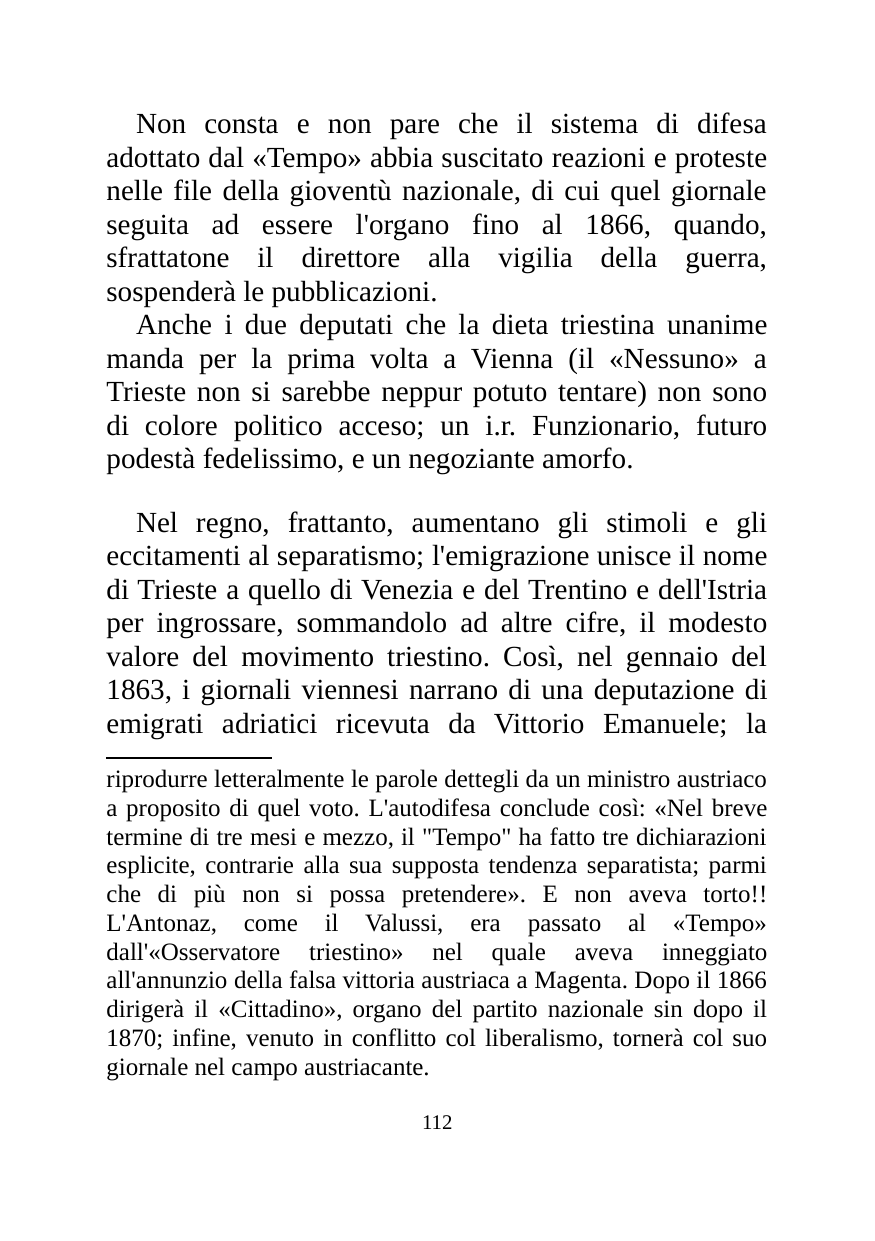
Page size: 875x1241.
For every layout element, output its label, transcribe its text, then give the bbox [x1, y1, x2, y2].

text riprodurre letteralmente le parole dettegli da un ministro austriaco a proposito di quel voto. L'autodifesa conclude così: «Nel breve termine di tre mesi e mezzo, il "Tempo" ha fatto tre dichiarazioni esplicite, contrarie alla sua supposta tendenza separatista; parmi che di più non si possa pretendere». E non aveva torto!! L'Antonaz, come il Valussi, era passato al «Tempo» dall'«Osservatore triestino» nel quale aveva inneggiato all'annunzio della falsa vittoria austriaca a Magenta. Dopo il 1866 dirigerà il «Cittadino», organo del partito nazionale sin dopo il 1870; infine, venuto in conflitto col liberalismo, tornerà col suo giornale nel campo austriacante. [106, 764, 768, 1080]
text Nel regno, frattanto, aumentano gli stimoli e gli eccitamenti al separatismo; l'emigrazione unisce il nome di Trieste a quello di Venezia e del Trentino e dell'Istria per ingrossare, sommandolo ad altre cifre, il modesto valore del movimento triestino. Così, nel gennaio del 1863, i giornali viennesi narrano di una deputazione di emigrati adriatici ricevuta da Vittorio Emanuele; la [106, 505, 768, 739]
text Non consta e non pare che il sistema di difesa adottato dal «Tempo» abbia suscitato reazioni e proteste nelle file della gioventù nazionale, di cui quel giornale seguita ad essere l'organo fino al 1866, quando, sfrattatone il direttore alla vigilia della guerra, sospenderà le pubblicazioni. [106, 106, 768, 307]
text Anche i due deputati che la dieta triestina unanime manda per la prima volta a Vienna (il «Nessuno» a Trieste non si sarebbe neppur potuto tentare) non sono di colore politico acceso; un i.r. Funzionario, futuro podestà fedelissimo, e un negoziante amorfo. [106, 307, 768, 475]
